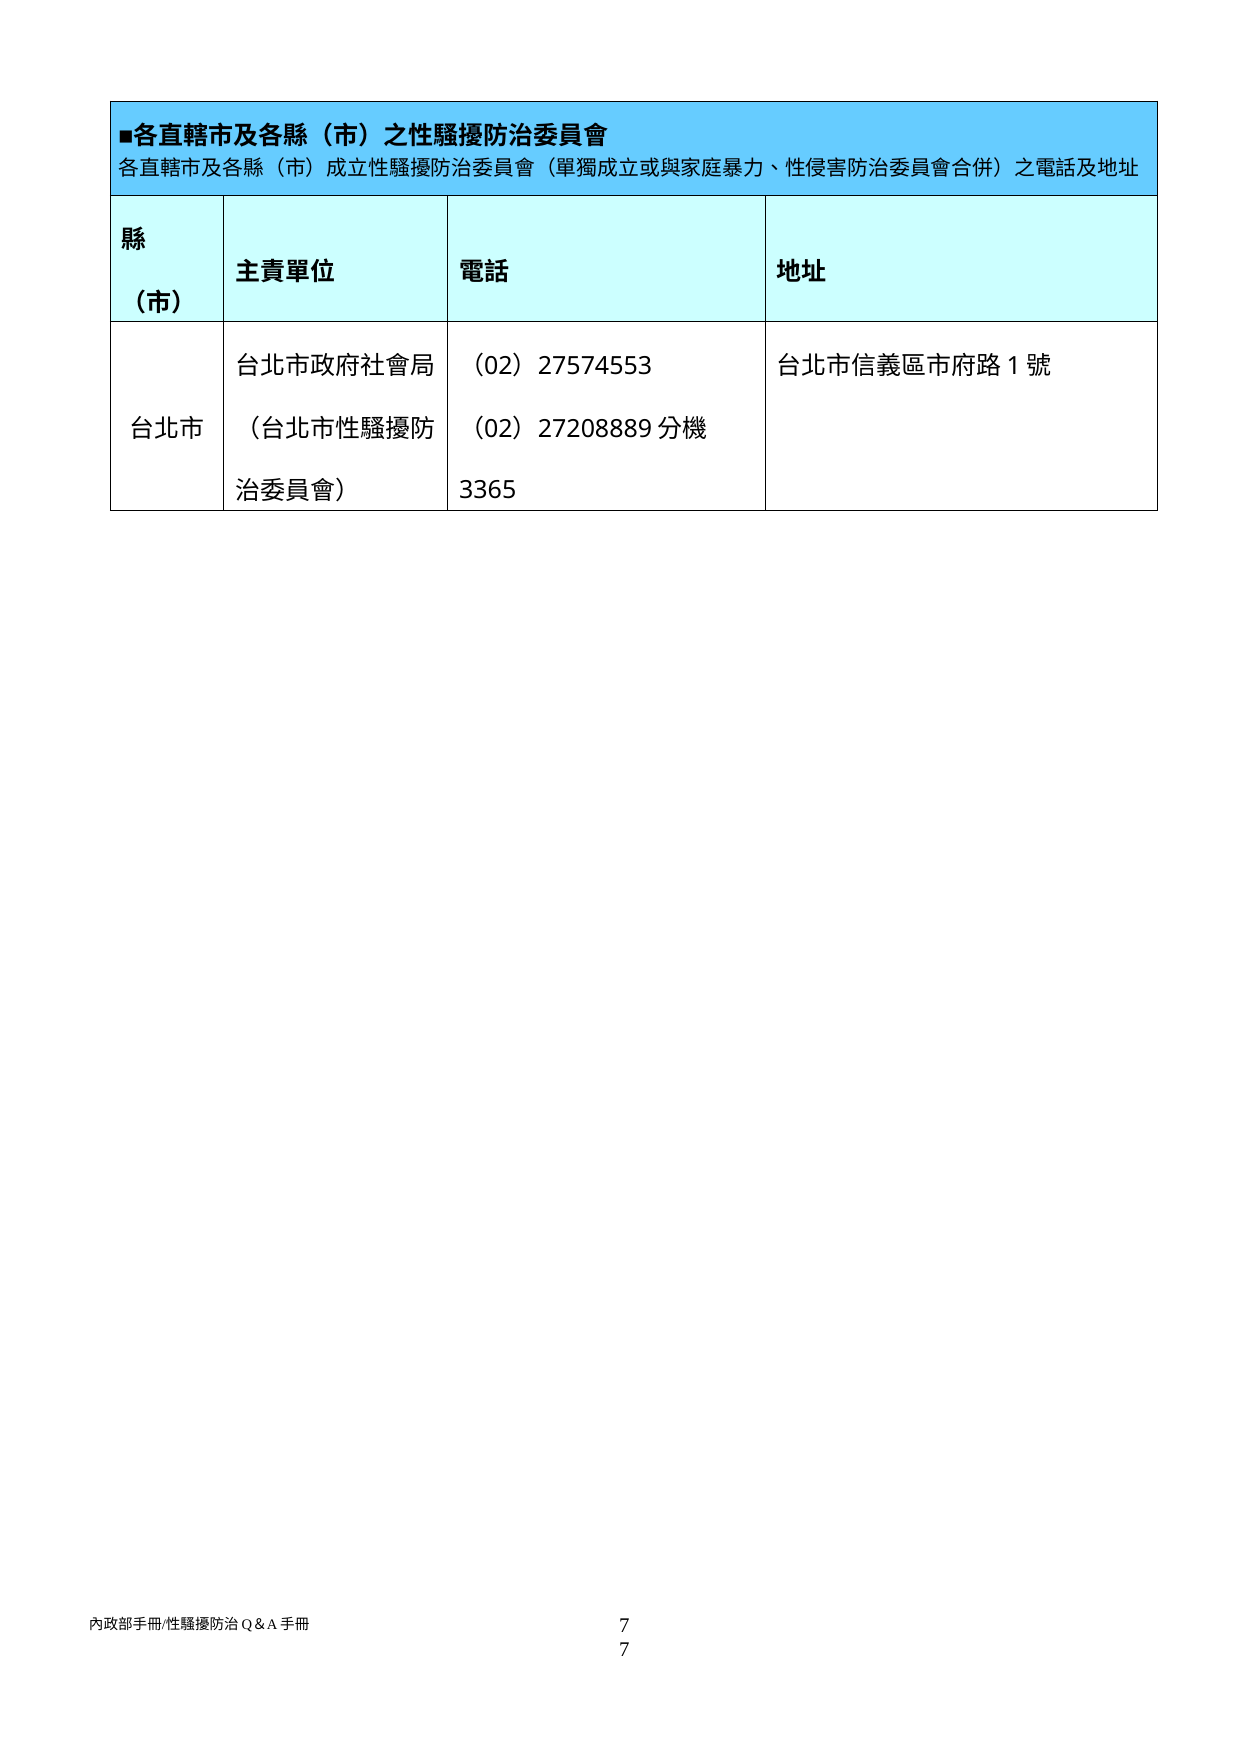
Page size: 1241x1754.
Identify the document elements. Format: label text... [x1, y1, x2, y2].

table_cell 主責單位 [224, 196, 447, 321]
table_cell 台北市政府社會局（台北市性騷擾防治委員會） [224, 322, 447, 510]
table_cell 地址 [766, 196, 1157, 321]
table_cell 縣（市） [111, 196, 223, 321]
table_cell 電話 [448, 196, 765, 321]
table_cell 台北市 [111, 322, 223, 510]
table_cell （02）27574553 （02）27208889分機3365 [448, 322, 765, 510]
table_cell 台北市信義區市府路1號 [766, 322, 1157, 510]
table_header ■各直轄市及各縣（市）之性騷擾防治委員會 各直轄市及各縣（市）成立性騷擾防治委員會（單獨成立或與家庭暴力、性侵害防治委員會合併）之電話及地址 [111, 102, 1157, 195]
